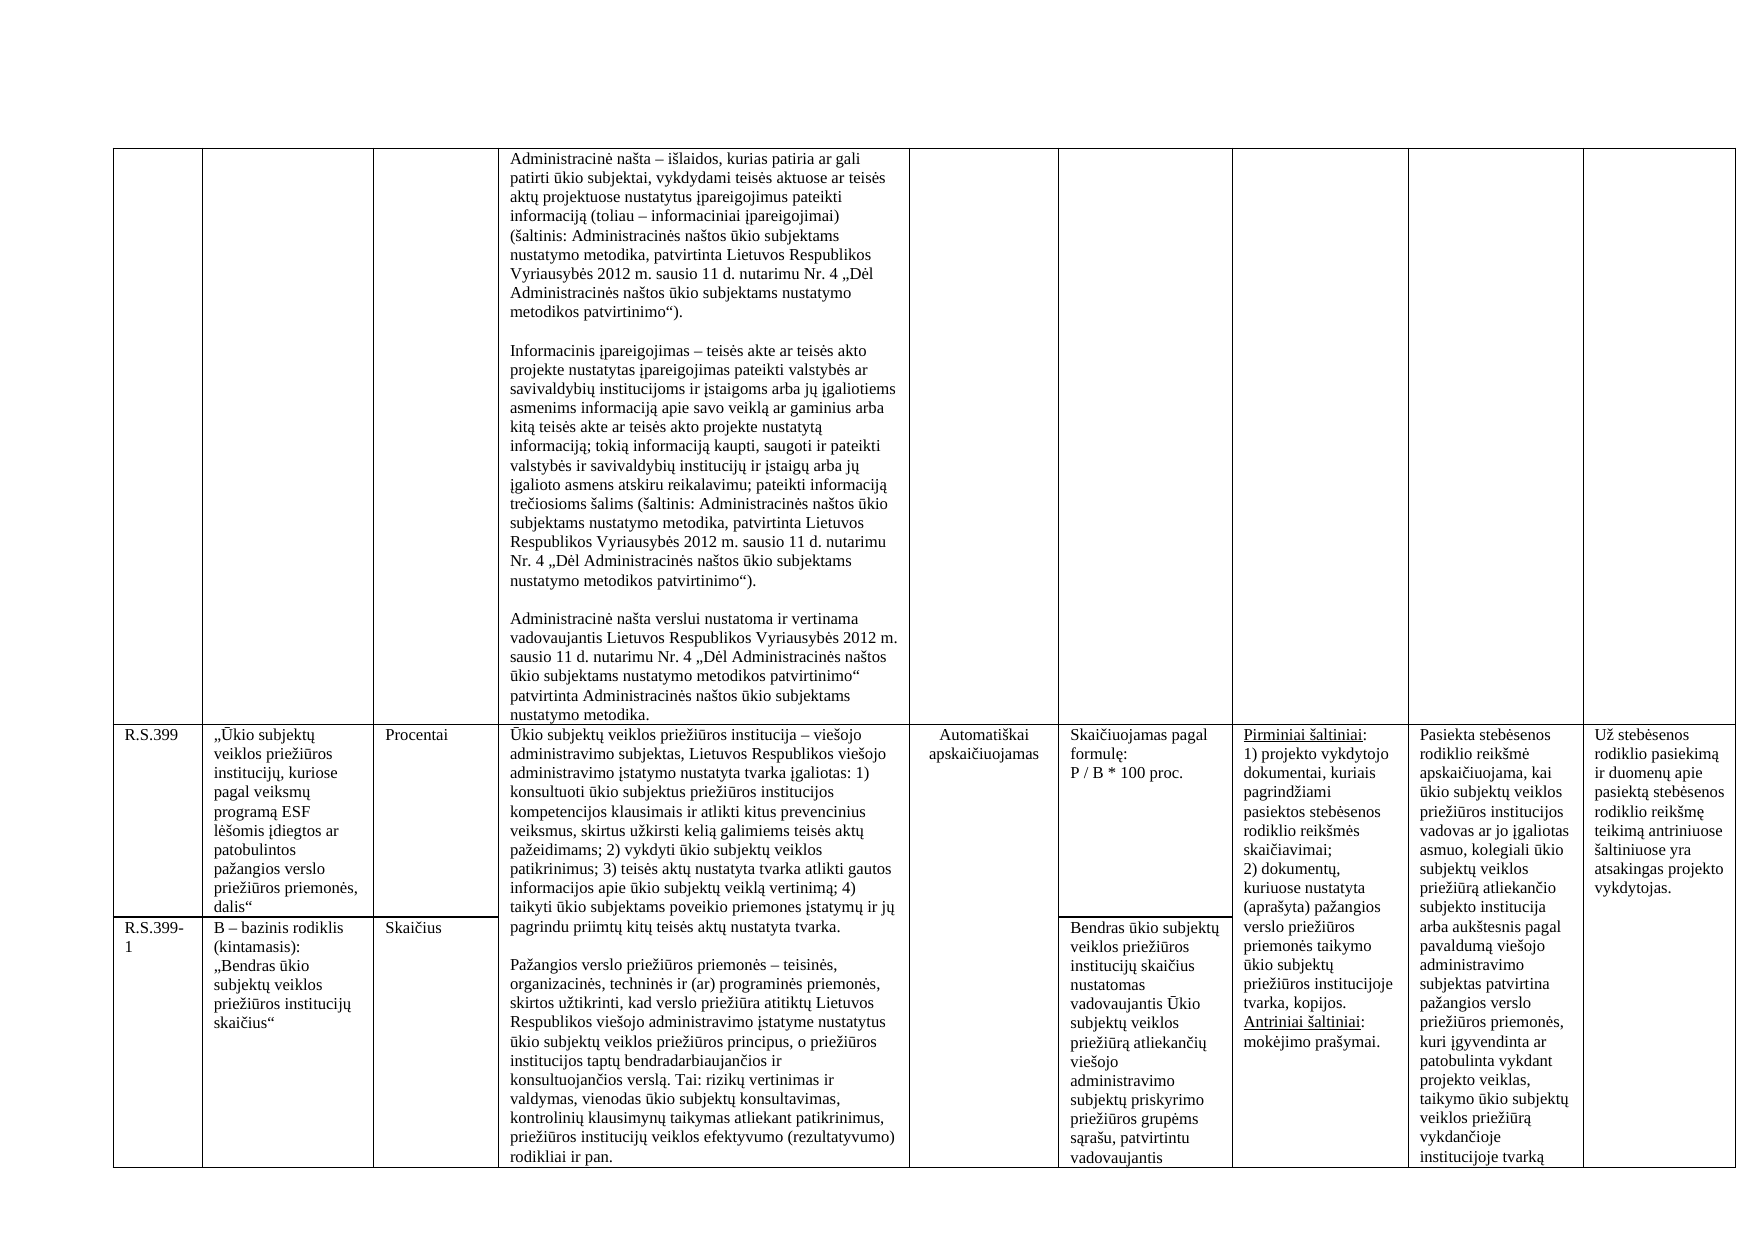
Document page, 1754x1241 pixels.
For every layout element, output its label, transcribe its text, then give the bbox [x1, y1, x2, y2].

table_cell Pirminiai šaltiniai: 1) projekto vykdytojo dokumentai, kuriais pagrindžiami pasiektos stebėsenos rodiklio reikšmės skaičiavimai; 2) dokumentų, kuriuose nustatyta (aprašyta) pažangios verslo priežiūros priemonės taikymo ūkio subjektų priežiūros institucijoje tvarka, kopijos. Antriniai šaltiniai: mokėjimo prašymai. [1233, 725, 1408, 1167]
table_cell Už stebėsenos rodiklio pasiekimą ir duomenų apie pasiektą stebėsenos rodiklio reikšmę teikimą antriniuose šaltiniuose yra atsakingas projekto vykdytojas. [1584, 725, 1735, 1167]
table_cell Automatiškai apskaičiuojamas [910, 725, 1058, 1167]
table_cell [114, 149, 202, 724]
table_cell Pasiekta stebėsenos rodiklio reikšmė apskaičiuojama, kai ūkio subjektų veiklos priežiūros institucijos vadovas ar jo įgaliotas asmuo, kolegiali ūkio subjektų veiklos priežiūrą atliekančio subjekto institucija arba aukštesnis pagal pavaldumą viešojo administravimo subjektas patvirtina pažangios verslo priežiūros priemonės, kuri įgyvendinta ar patobulinta vykdant projekto veiklas, taikymo ūkio subjektų veiklos priežiūrą vykdančioje institucijoje tvarką [1409, 725, 1583, 1167]
table_cell [910, 149, 1058, 724]
table_cell [374, 149, 498, 724]
table_cell „Ūkio subjektų veiklos priežiūros institucijų, kuriose pagal veiksmų programą ESF lėšomis įdiegtos ar patobulintos pažangios verslo priežiūros priemonės, dalis“ [203, 725, 373, 916]
table_cell Procentai [374, 725, 498, 916]
table_cell Skaičiuojamas pagal formulę: P / B * 100 proc. [1059, 725, 1232, 916]
table_cell R.S.399 [114, 725, 202, 916]
table_cell B – bazinis rodiklis (kintamasis): „Bendras ūkio subjektų veiklos priežiūros institucijų skaičius“ [203, 918, 373, 1167]
table_cell Bendras ūkio subjektų veiklos priežiūros institucijų skaičius nustatomas vadovaujantis Ūkio subjektų veiklos priežiūrą atliekančių viešojo administravimo subjektų priskyrimo priežiūros grupėms sąrašu, patvirtintu vadovaujantis [1059, 918, 1232, 1167]
table_cell Ūkio subjektų veiklos priežiūros institucija – viešojo administravimo subjektas, Lietuvos Respublikos viešojo administravimo įstatymo nustatyta tvarka įgaliotas: 1) konsultuoti ūkio subjektus priežiūros institucijos kompetencijos klausimais ir atlikti kitus prevencinius veiksmus, skirtus užkirsti kelią galimiems teisės aktų pažeidimams; 2) vykdyti ūkio subjektų veiklos patikrinimus; 3) teisės aktų nustatyta tvarka atlikti gautos informacijos apie ūkio subjektų veiklą vertinimą; 4) taikyti ūkio subjektams poveikio priemones įstatymų ir jų pagrindu priimtų kitų teisės aktų nustatyta tvarka. Pažangios verslo priežiūros priemonės – teisinės, organizacinės, techninės ir (ar) programinės priemonės, skirtos užtikrinti, kad verslo priežiūra atitiktų Lietuvos Respublikos viešojo administravimo įstatyme nustatytus ūkio subjektų veiklos priežiūros principus, o priežiūros institucijos taptų bendradarbiaujančios ir konsultuojančios verslą. Tai: rizikų vertinimas ir valdymas, vienodas ūkio subjektų konsultavimas, kontrolinių klausimynų taikymas atliekant patikrinimus, priežiūros institucijų veiklos efektyvumo (rezultatyvumo) rodikliai ir pan. [499, 725, 909, 1167]
table_cell Skaičius [374, 918, 498, 1167]
table_cell [1584, 149, 1735, 724]
table_cell [203, 149, 373, 724]
table_cell [1409, 149, 1583, 724]
table_cell [1233, 149, 1408, 724]
table_cell [1059, 149, 1232, 724]
table_cell Administracinė našta – išlaidos, kurias patiria ar gali patirti ūkio subjektai, vykdydami teisės aktuose ar teisės aktų projektuose nustatytus įpareigojimus pateikti informaciją (toliau – informaciniai įpareigojimai) (šaltinis: Administracinės naštos ūkio subjektams nustatymo metodika, patvirtinta Lietuvos Respublikos Vyriausybės 2012 m. sausio 11 d. nutarimu Nr. 4 „Dėl Administracinės naštos ūkio subjektams nustatymo metodikos patvirtinimo“). Informacinis įpareigojimas – teisės akte ar teisės akto projekte nustatytas įpareigojimas pateikti valstybės ar savivaldybių institucijoms ir įstaigoms arba jų įgaliotiems asmenims informaciją apie savo veiklą ar gaminius arba kitą teisės akte ar teisės akto projekte nustatytą informaciją; tokią informaciją kaupti, saugoti ir pateikti valstybės ir savivaldybių institucijų ir įstaigų arba jų įgalioto asmens atskiru reikalavimu; pateikti informaciją trečiosioms šalims (šaltinis: Administracinės naštos ūkio subjektams nustatymo metodika, patvirtinta Lietuvos Respublikos Vyriausybės 2012 m. sausio 11 d. nutarimu Nr. 4 „Dėl Administracinės naštos ūkio subjektams nustatymo metodikos patvirtinimo“). Administracinė našta verslui nustatoma ir vertinama vadovaujantis Lietuvos Respublikos Vyriausybės 2012 m. sausio 11 d. nutarimu Nr. 4 „Dėl Administracinės naštos ūkio subjektams nustatymo metodikos patvirtinimo“ patvirtinta Administracinės naštos ūkio subjektams nustatymo metodika. [499, 149, 909, 724]
table_cell R.S.399-1 [114, 918, 202, 1167]
